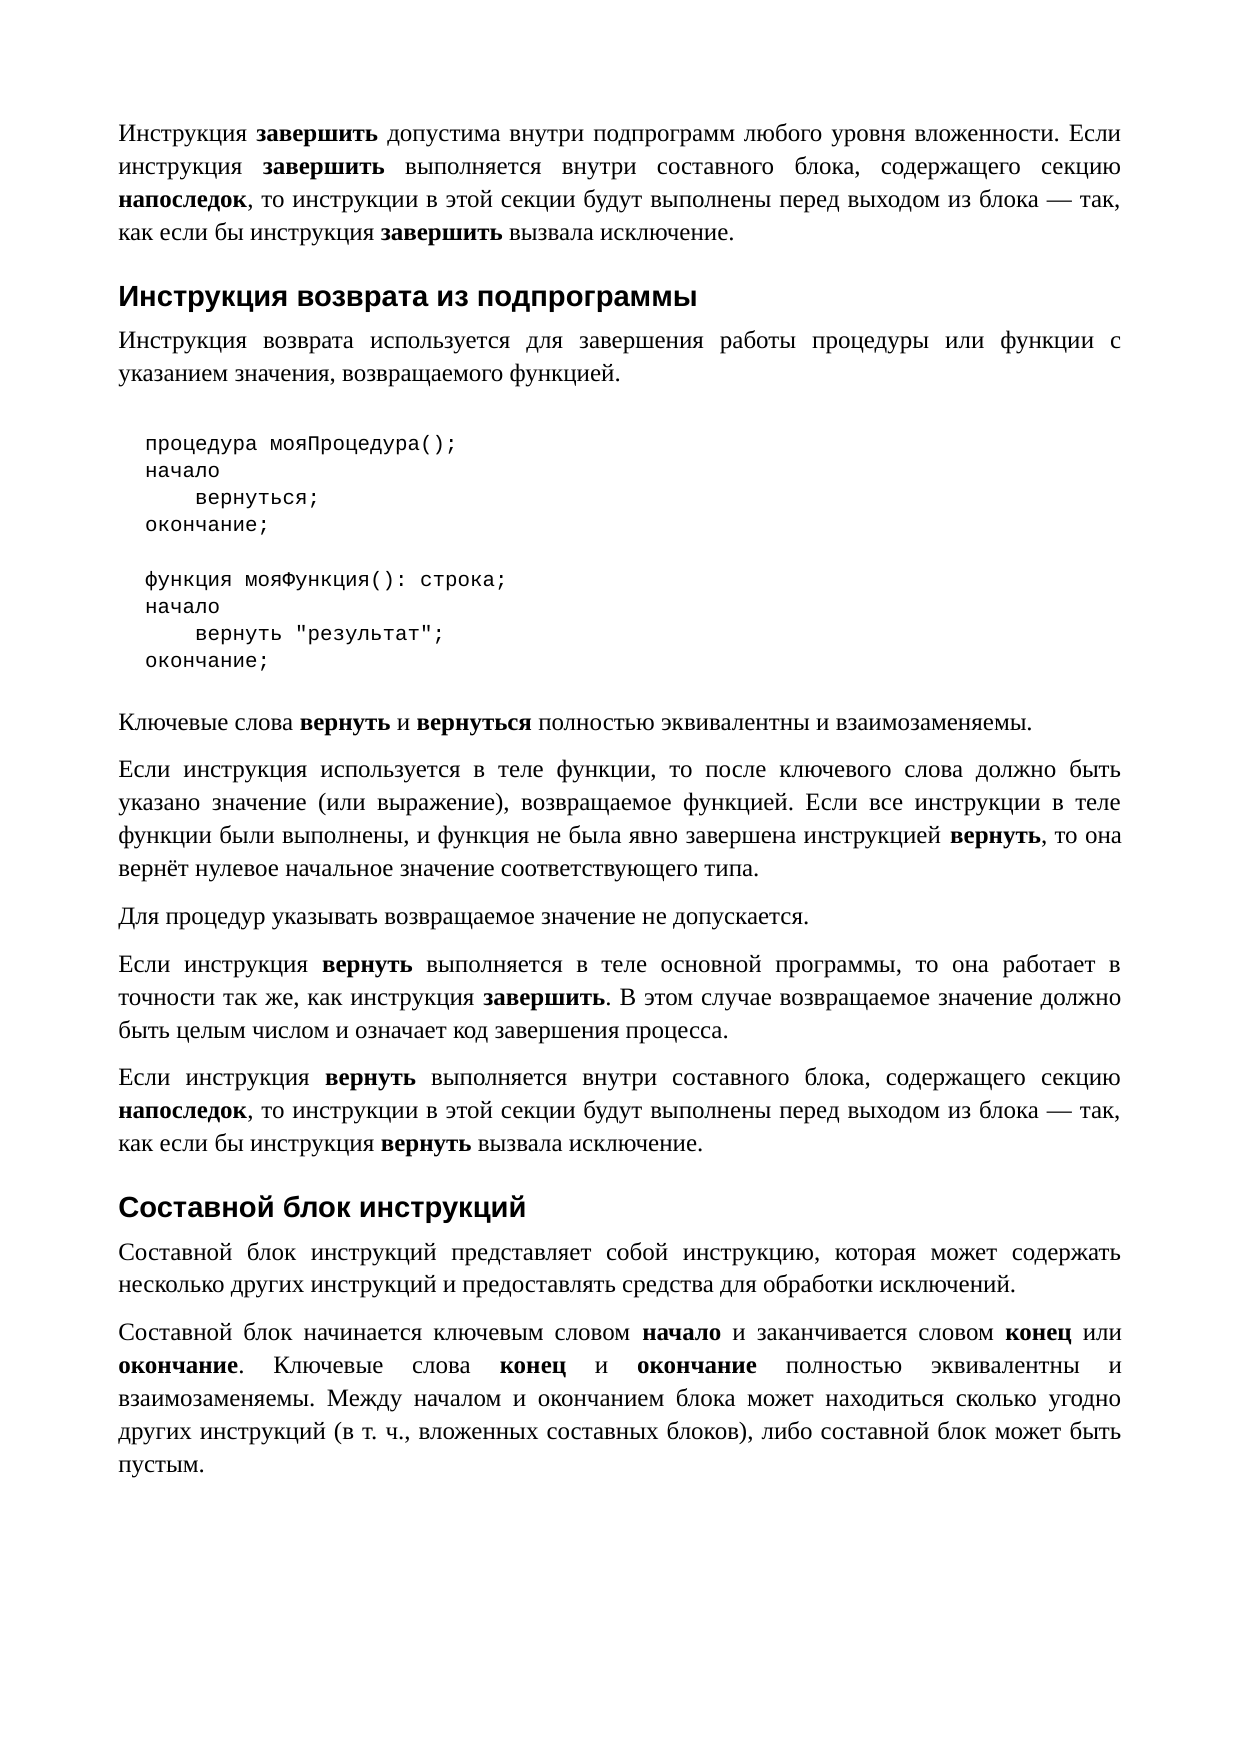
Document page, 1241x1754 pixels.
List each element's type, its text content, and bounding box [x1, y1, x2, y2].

text Составной блок начинается ключевым словом начало и заканчивается словом конец или окончание. Ключевые слова конец и окончание полностью эквивалентны и взаимозаменяемы. Между началом и окончанием блока может находиться сколько угодно других инструкций (в т. ч., вложенных составных блоков), либо составной блок может быть пустым. [118, 1317, 1122, 1478]
text функция мояФункция(): строка; начало вернуть "результат"; окончание; [136, 560, 1104, 683]
text Ключевые слова вернуть и вернуться полностью эквивалентны и взаимозаменяемы. [118, 707, 1122, 736]
text процедура мояПроцедура(); начало вернуться; окончание; [136, 424, 1104, 560]
text Составной блок инструкций представляет собой инструкцию, которая может содержать несколько других инструкций и предоставлять средства для обработки исключений. [118, 1237, 1122, 1298]
text Для процедур указывать возвращаемое значение не допускается. [118, 901, 1122, 930]
text Если инструкция вернуть выполняется в теле основной программы, то она работает в точности так же, как инструкция завершить. В этом случае возвращаемое значение должно быть целым числом и означает код завершения процесса. [118, 949, 1122, 1043]
text Если инструкция используется в теле функции, то после ключевого слова должно быть указано значение (или выражение), возвращаемое функцией. Если все инструкции в теле функции были выполнены, и функция не была явно завершена инструкцией вернуть, то она вернёт нулевое начальное значение соответствующего типа. [118, 754, 1122, 882]
text Инструкция завершить допустима внутри подпрограмм любого уровня вложенности. Если инструкция завершить выполняется внутри составного блока, содержащего секцию напоследок, то инструкции в этой секции будут выполнены перед выходом из блока — так, как если бы инструкция завершить вызвала исключение. [118, 118, 1122, 246]
text Если инструкция вернуть выполняется внутри составного блока, содержащего секцию напоследок, то инструкции в этой секции будут выполнены перед выходом из блока — так, как если бы инструкция вернуть вызвала исключение. [118, 1062, 1122, 1157]
subtitle Инструкция возврата из подпрограммы [118, 279, 1122, 313]
subtitle Составной блок инструкций [118, 1191, 1122, 1224]
text Инструкция возврата используется для завершения работы процедуры или функции с указанием значения, возвращаемого функцией. [118, 325, 1122, 387]
